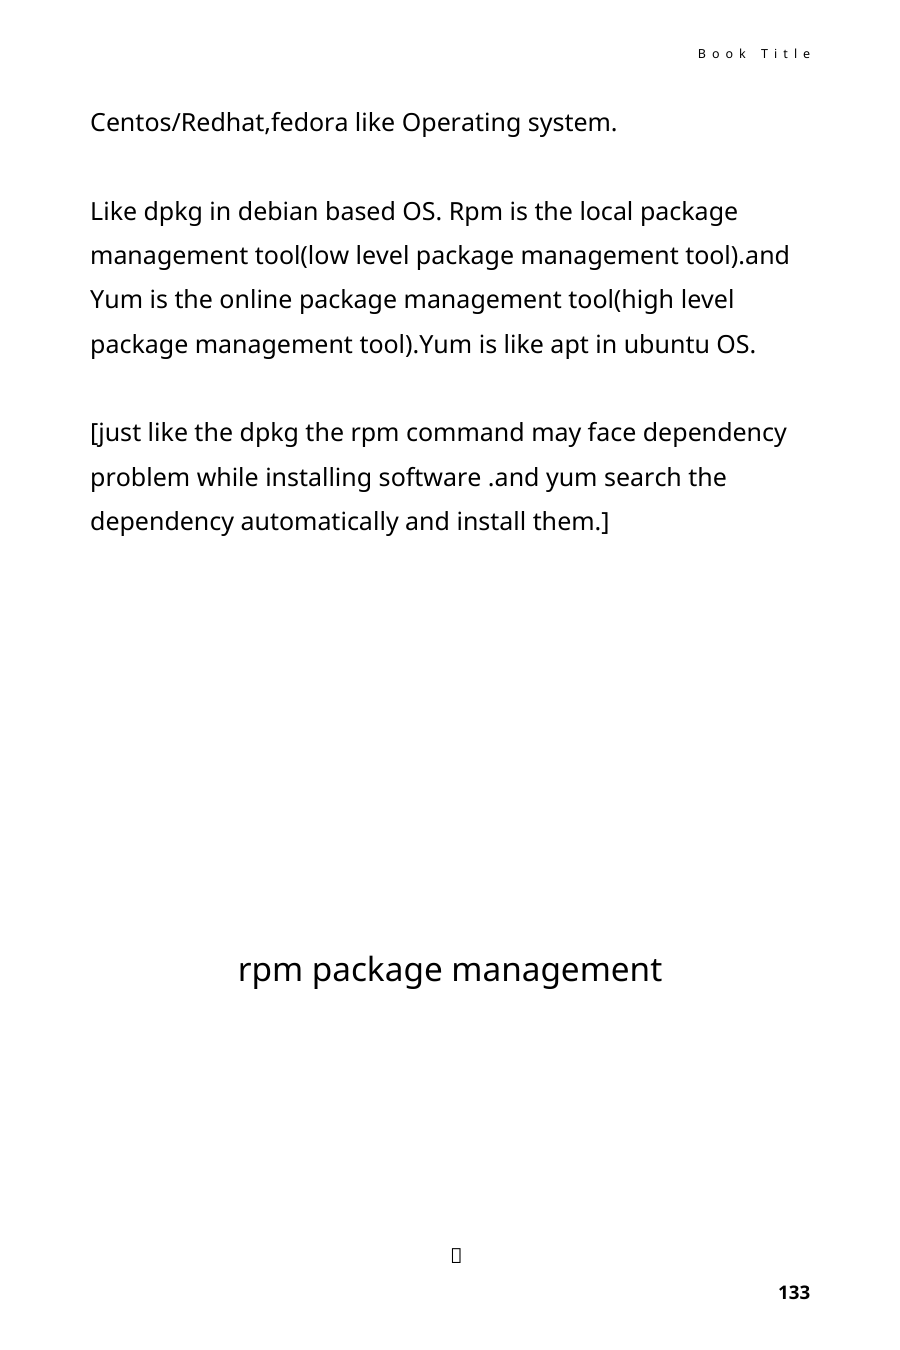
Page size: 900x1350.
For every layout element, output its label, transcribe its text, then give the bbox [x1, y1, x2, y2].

text [just like the dpkg the rpm command may face dependency problem while installing software .and yum search the dependency automatically and install them.] [90, 415, 810, 537]
text Like dpkg in debian based OS. Rpm is the local package management tool(low level package management tool).and Yum is the online package management tool(high level package management tool).Yum is like apt in ubuntu OS. [90, 193, 810, 360]
text rpm package management [90, 946, 810, 991]
text Centos/Redhat,fedora like Operating system. [90, 105, 810, 139]
